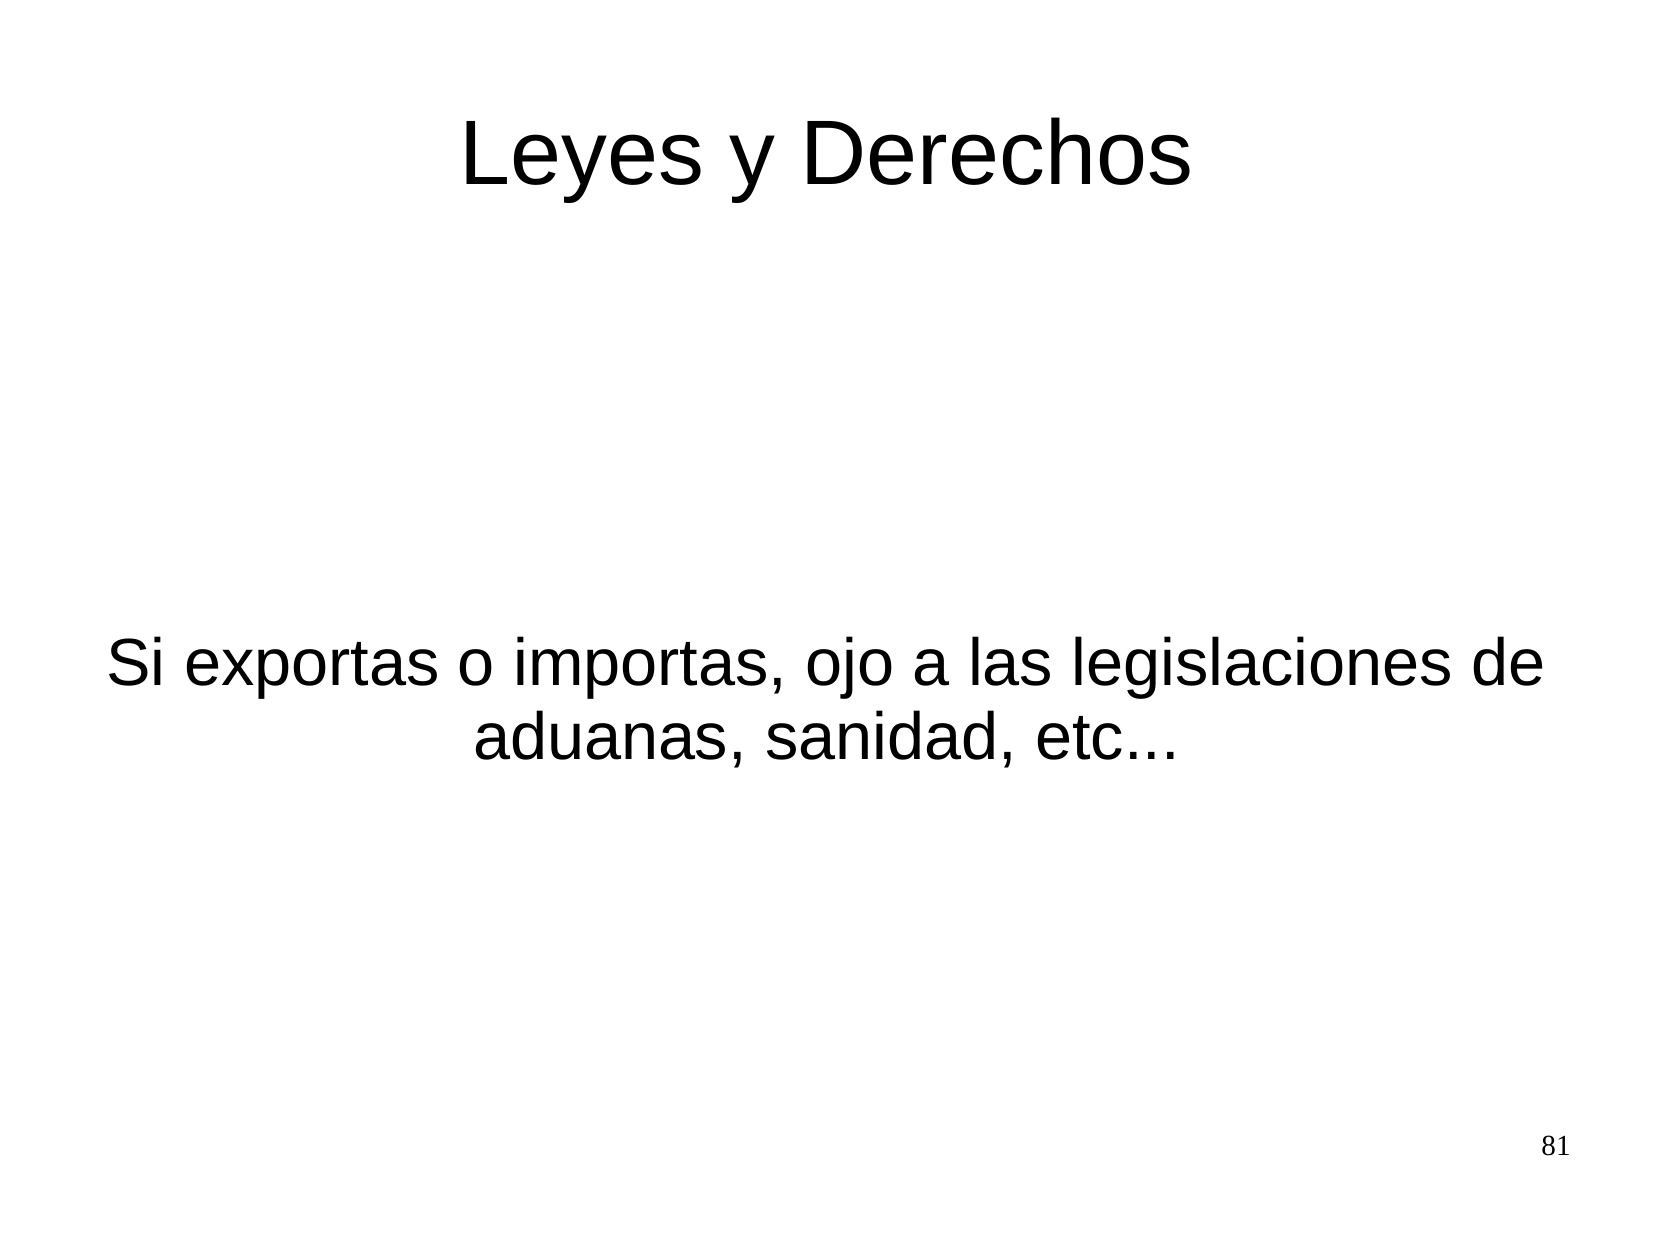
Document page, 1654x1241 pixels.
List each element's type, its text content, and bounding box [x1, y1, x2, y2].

subtitle Si exportas o importas, ojo a las legislaciones de aduanas, sanidad, etc... [82, 297, 1571, 1102]
title Leyes y Derechos [82, 56, 1571, 250]
